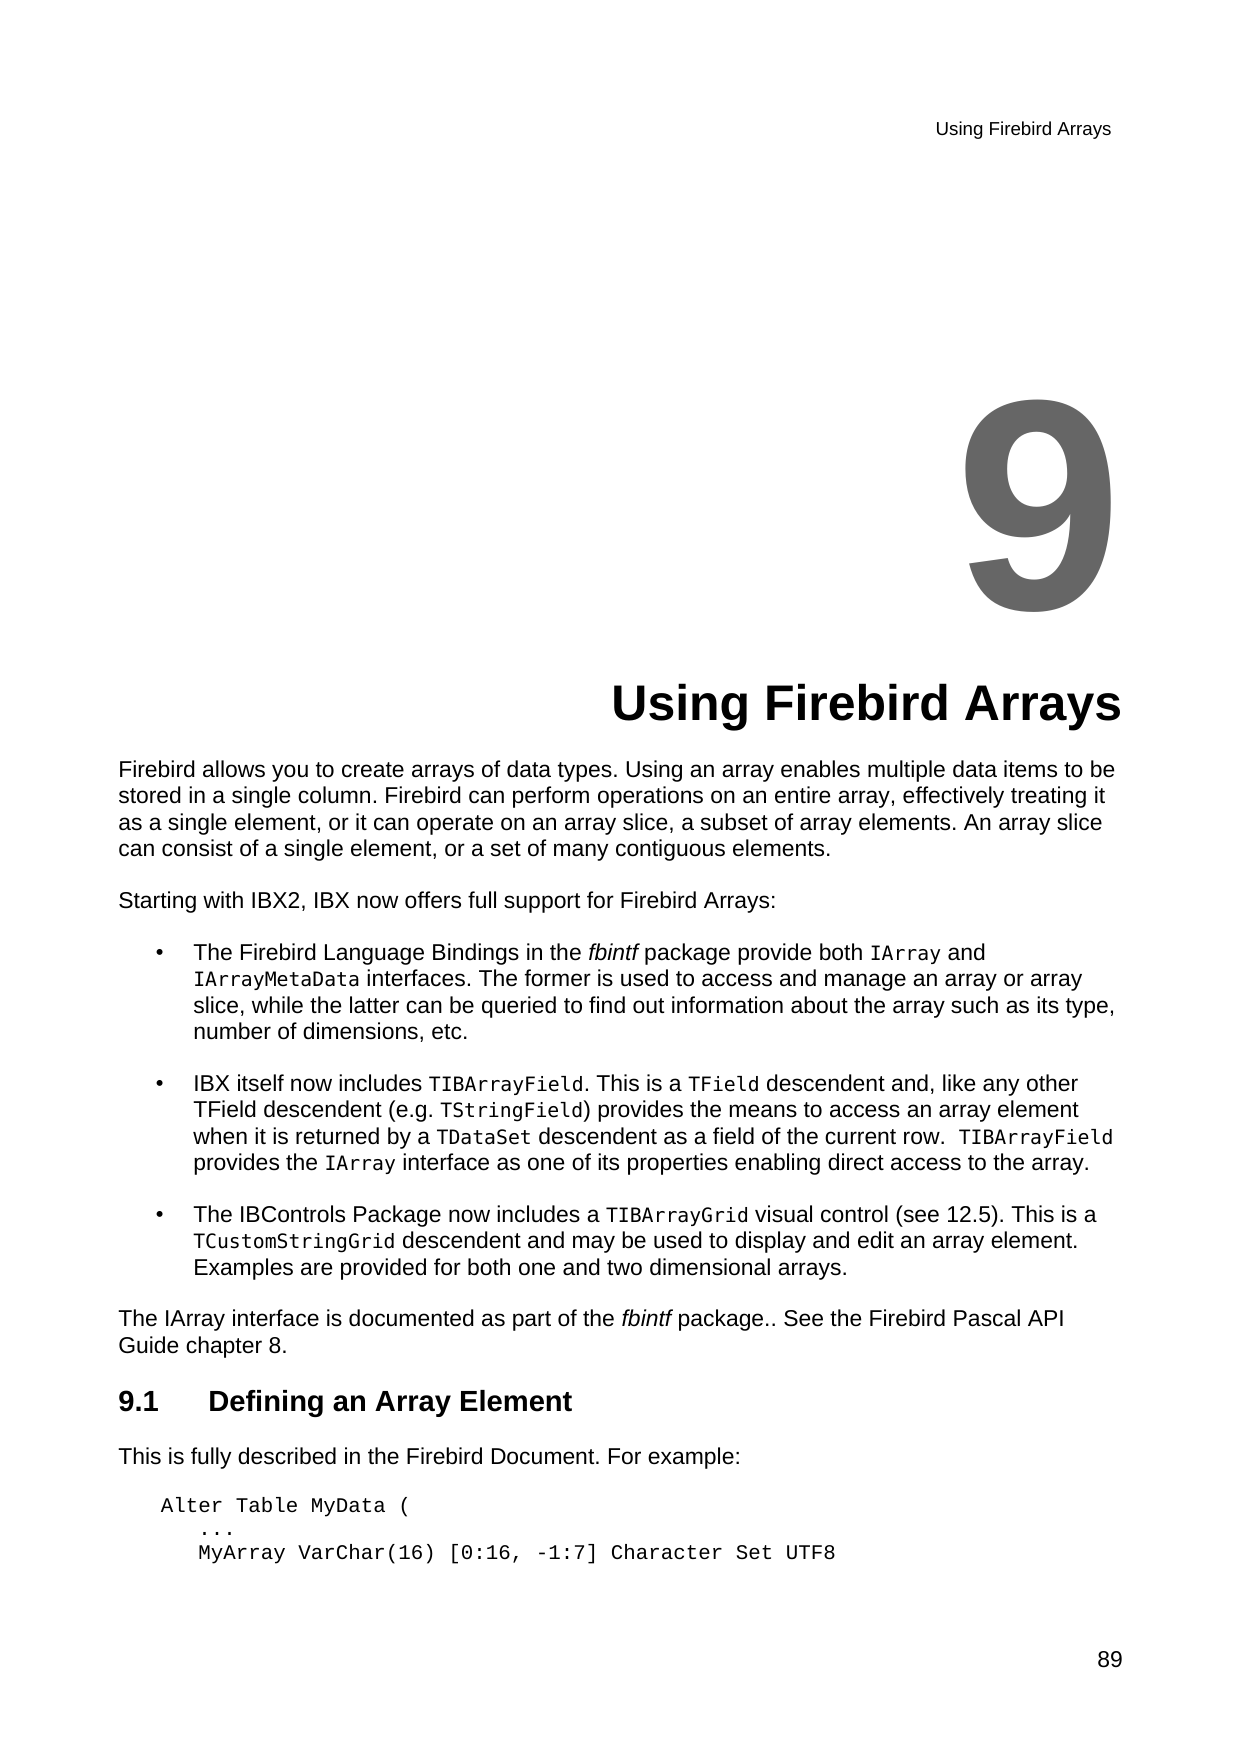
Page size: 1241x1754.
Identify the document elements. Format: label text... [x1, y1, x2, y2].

text Starting with IBX2, IBX now offers full support for Firebird Arrays: [118, 887, 1122, 913]
subtitle Defining an Array Element [118, 1384, 1122, 1417]
list The IBControls Package now includes a TIBArrayGrid visual control (see 12.5). This is a TCustomStringGrid descendent and may be used to display and edit an array element. Examples are provided for both one and two dimensional arrays. [156, 1201, 1122, 1280]
text MyArray VarChar(16) [0:16, -1:7] Character Set UTF8 [148, 1542, 1122, 1566]
text Alter Table MyData ( [148, 1494, 1122, 1518]
list The Firebird Language Bindings in the fbintf package provide both IArray and IArrayMetaData interfaces. The former is used to access and manage an array or array slice, while the latter can be queried to find out information about the array such as its type, number of dimensions, etc. [156, 939, 1122, 1044]
text This is fully described in the Firebird Document. For example: [118, 1443, 1122, 1469]
text ... [148, 1518, 1122, 1542]
list IBX itself now includes TIBArrayField. This is a TField descendent and, like any other TField descendent (e.g. TStringField) provides the means to access an array element when it is returned by a TDataSet descendent as a field of the current row. TIBArrayField provides the IArray interface as one of its properties enabling direct access to the array. [156, 1070, 1122, 1175]
subtitle Using Firebird Arrays [81, 328, 1122, 731]
text Firebird allows you to create arrays of data types. Using an array enables multiple data items to be stored in a single column. Firebird can perform operations on an entire array, effectively treating it as a single element, or it can operate on an array slice, a subset of array elements. An array slice can consist of a single element, or a set of many contiguous elements. [118, 756, 1122, 862]
text The IArray interface is documented as part of the fbintf package.. See the Firebird Pascal API Guide chapter 8. [118, 1305, 1122, 1358]
